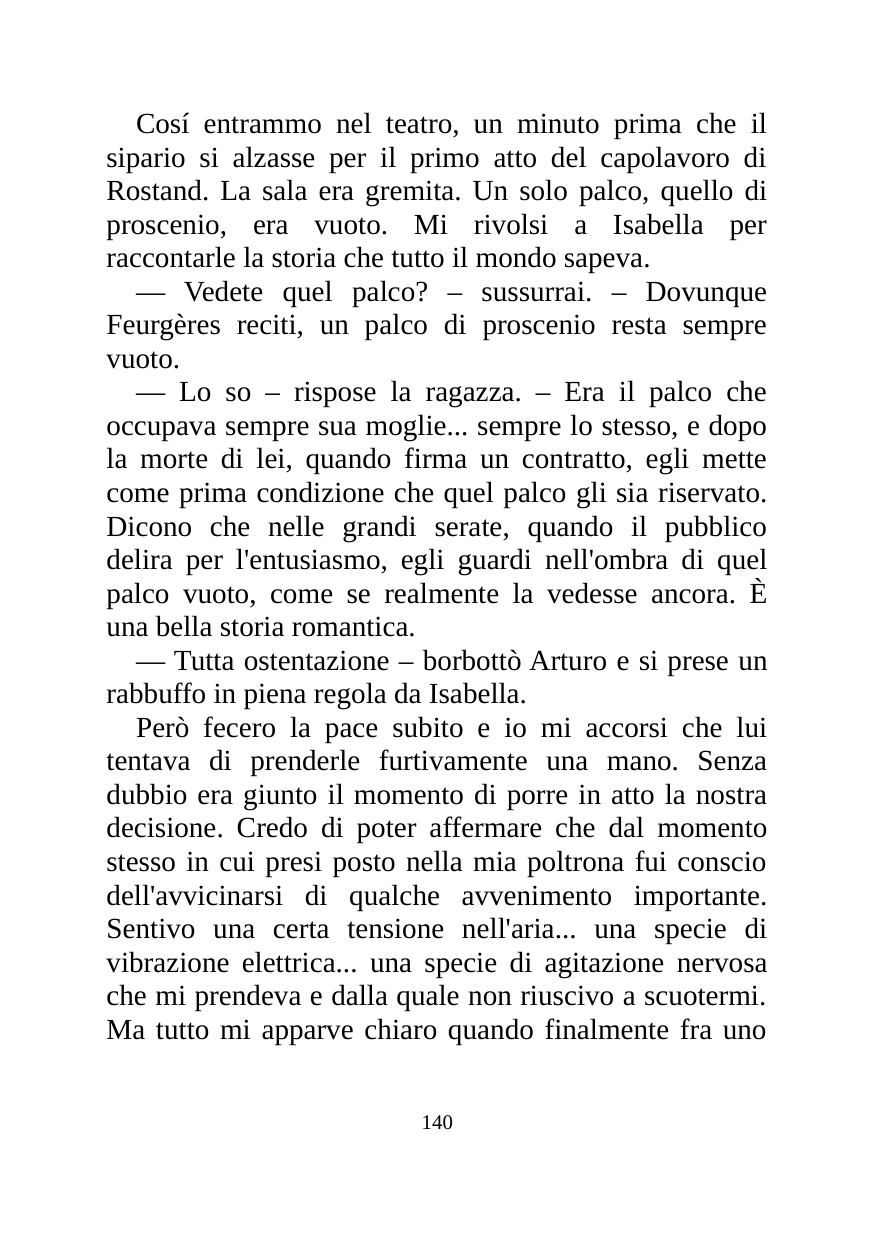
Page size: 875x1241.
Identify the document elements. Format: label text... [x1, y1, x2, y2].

text Cosí entrammo nel teatro, un minuto prima che il sipario si alzasse per il primo atto del capolavoro di Rostand. La sala era gremita. Un solo palco, quello di proscenio, era vuoto. Mi rivolsi a Isabella per raccontarle la storia che tutto il mondo sapeva. [106, 106, 768, 274]
text Però fecero la pace subito e io mi accorsi che lui tentava di prenderle furtivamente una mano. Senza dubbio era giunto il momento di porre in atto la nostra decisione. Credo di poter affermare che dal momento stesso in cui presi posto nella mia poltrona fui conscio dell'avvicinarsi di qualche avvenimento importante. Sentivo una certa tensione nell'aria... una specie di vibrazione elettrica... una specie di agitazione nervosa che mi prendeva e dalla quale non riuscivo a scuotermi. Ma tutto mi apparve chiaro quando finalmente fra uno [106, 710, 768, 1045]
text — Vedete quel palco? – sussurrai. – Dovunque Feurgères reciti, un palco di proscenio resta sempre vuoto. [106, 274, 768, 374]
text — Lo so – rispose la ragazza. – Era il palco che occupava sempre sua moglie... sempre lo stesso, e dopo la morte di lei, quando firma un contratto, egli mette come prima condizione che quel palco gli sia riservato. Dicono che nelle grandi serate, quando il pubblico delira per l'entusiasmo, egli guardi nell'ombra di quel palco vuoto, come se realmente la vedesse ancora. È una bella storia romantica. [106, 374, 768, 643]
text — Tutta ostentazione – borbottò Arturo e si prese un rabbuffo in piena regola da Isabella. [106, 643, 768, 710]
